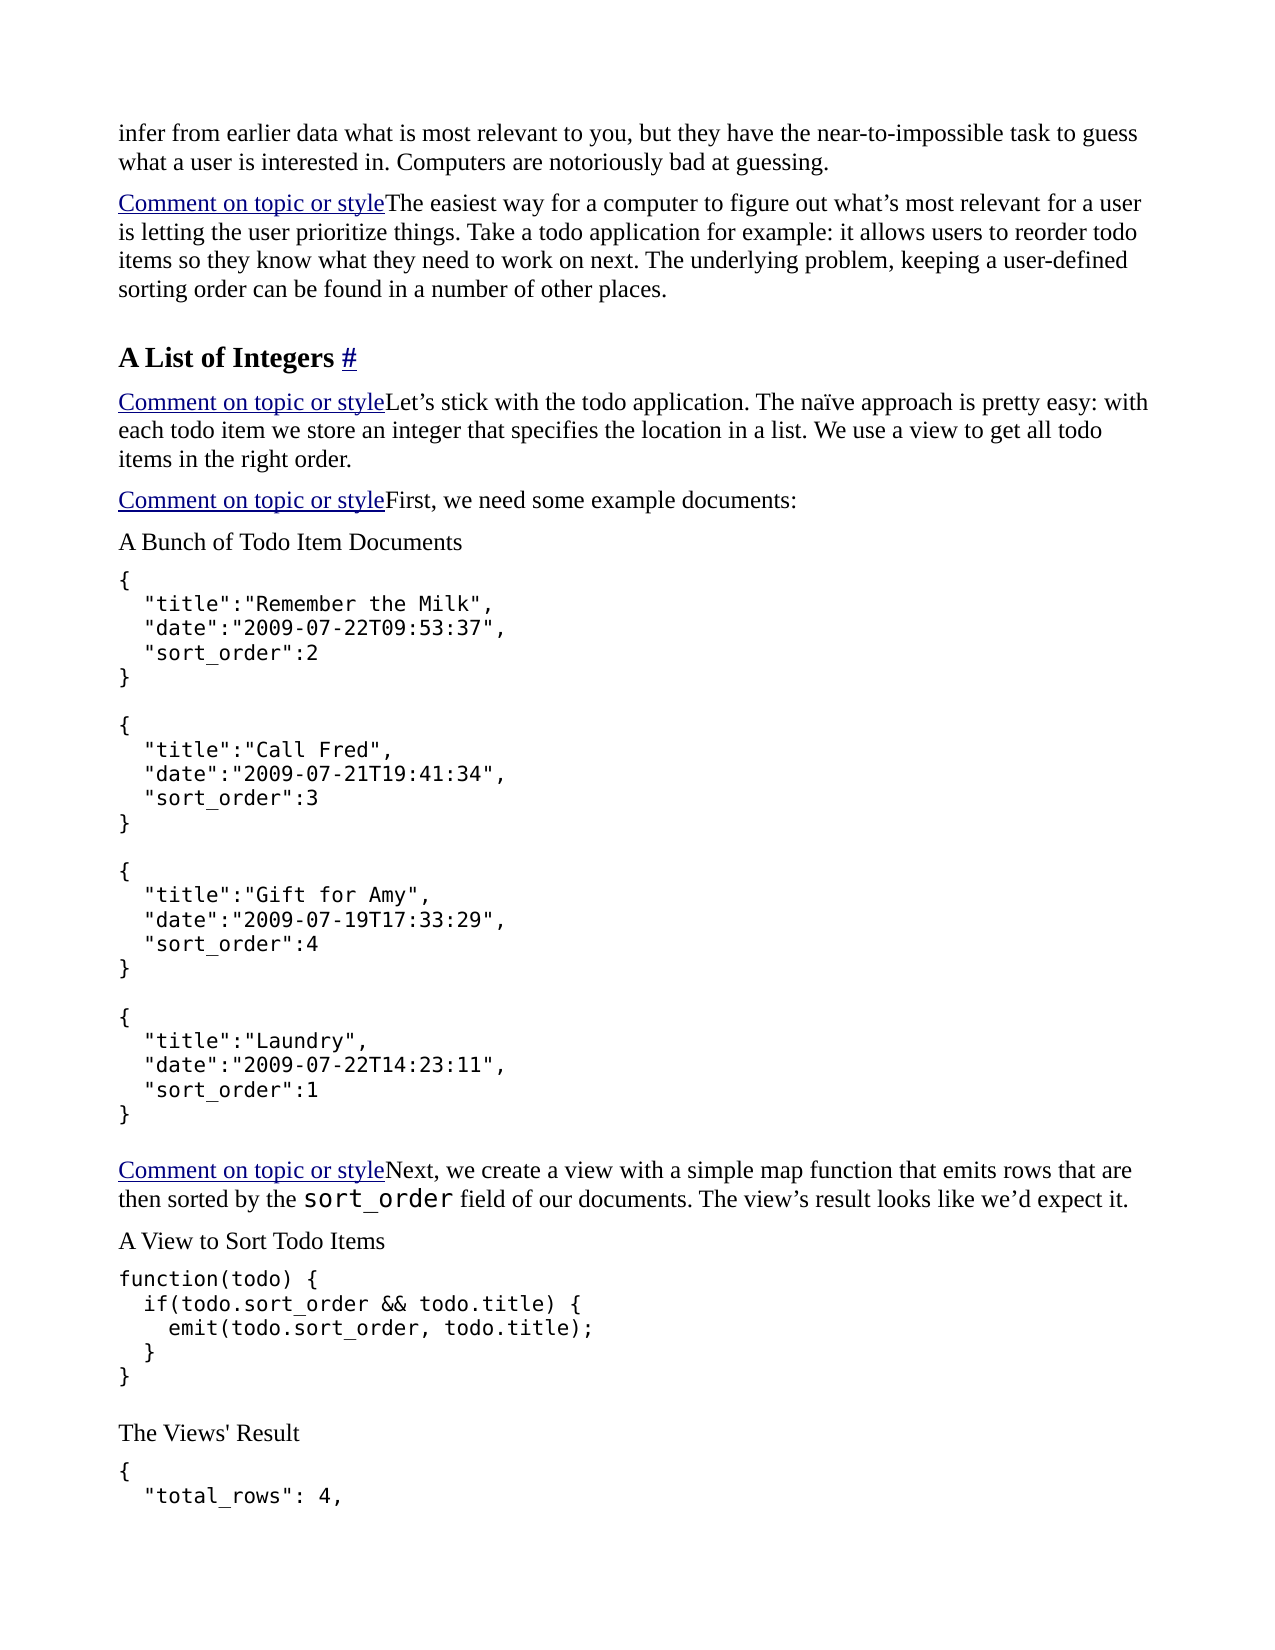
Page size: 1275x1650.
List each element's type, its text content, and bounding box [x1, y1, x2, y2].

text } [118, 665, 1157, 689]
text Comment on topic or styleLet’s stick with the todo application. The naïve approach is pretty easy: with each todo item we store an integer that specifies the location in a list. We use a view to get all todo items in the right order. [118, 387, 1157, 473]
text "date":"2009-07-19T17:33:29", [118, 908, 1157, 932]
text "date":"2009-07-22T09:53:37", [118, 616, 1157, 641]
text } [118, 1364, 1157, 1389]
text "title":"Remember the Milk", [118, 592, 1157, 616]
text "date":"2009-07-21T19:41:34", [118, 762, 1157, 786]
text { [118, 1005, 1157, 1029]
text "title":"Laundry", [118, 1029, 1157, 1053]
text infer from earlier data what is most relevant to you, but they have the near-to-impossible task to guess what a user is interested in. Computers are notoriously bad at guessing. [118, 118, 1157, 176]
text "title":"Call Fred", [118, 738, 1157, 762]
text The Views' Result [118, 1418, 1157, 1447]
text function(todo) { [118, 1267, 1157, 1292]
text "sort_order":2 [118, 641, 1157, 665]
text { [118, 859, 1157, 883]
text "sort_order":1 [118, 1078, 1157, 1102]
text if(todo.sort_order && todo.title) { [118, 1292, 1157, 1316]
subtitle A List of Integers # [118, 341, 1157, 374]
text } [118, 956, 1157, 981]
text A View to Sort Todo Items [118, 1226, 1157, 1255]
text A Bunch of Todo Item Documents [118, 527, 1157, 555]
text { [118, 568, 1157, 592]
text { [118, 713, 1157, 738]
text Comment on topic or styleFirst, we need some example documents: [118, 485, 1157, 514]
text { [118, 1459, 1157, 1484]
text "title":"Gift for Amy", [118, 883, 1157, 908]
text "sort_order":3 [118, 786, 1157, 811]
text "sort_order":4 [118, 932, 1157, 956]
text Comment on topic or styleNext, we create a view with a simple map function that emits rows that are then sorted by the sort_order field of our documents. The view’s result looks like we’d expect it. [118, 1156, 1157, 1214]
text } [118, 1102, 1157, 1126]
text emit(todo.sort_order, todo.title); [118, 1316, 1157, 1340]
text "total_rows": 4, [118, 1484, 1157, 1508]
text Comment on topic or styleThe easiest way for a computer to figure out what’s most relevant for a user is letting the user prioritize things. Take a todo application for example: it allows users to reorder todo items so they know what they need to work on next. The underlying problem, keeping a user-defined sorting order can be found in a number of other places. [118, 188, 1157, 303]
text "date":"2009-07-22T14:23:11", [118, 1053, 1157, 1078]
text } [118, 1340, 1157, 1364]
text } [118, 811, 1157, 835]
